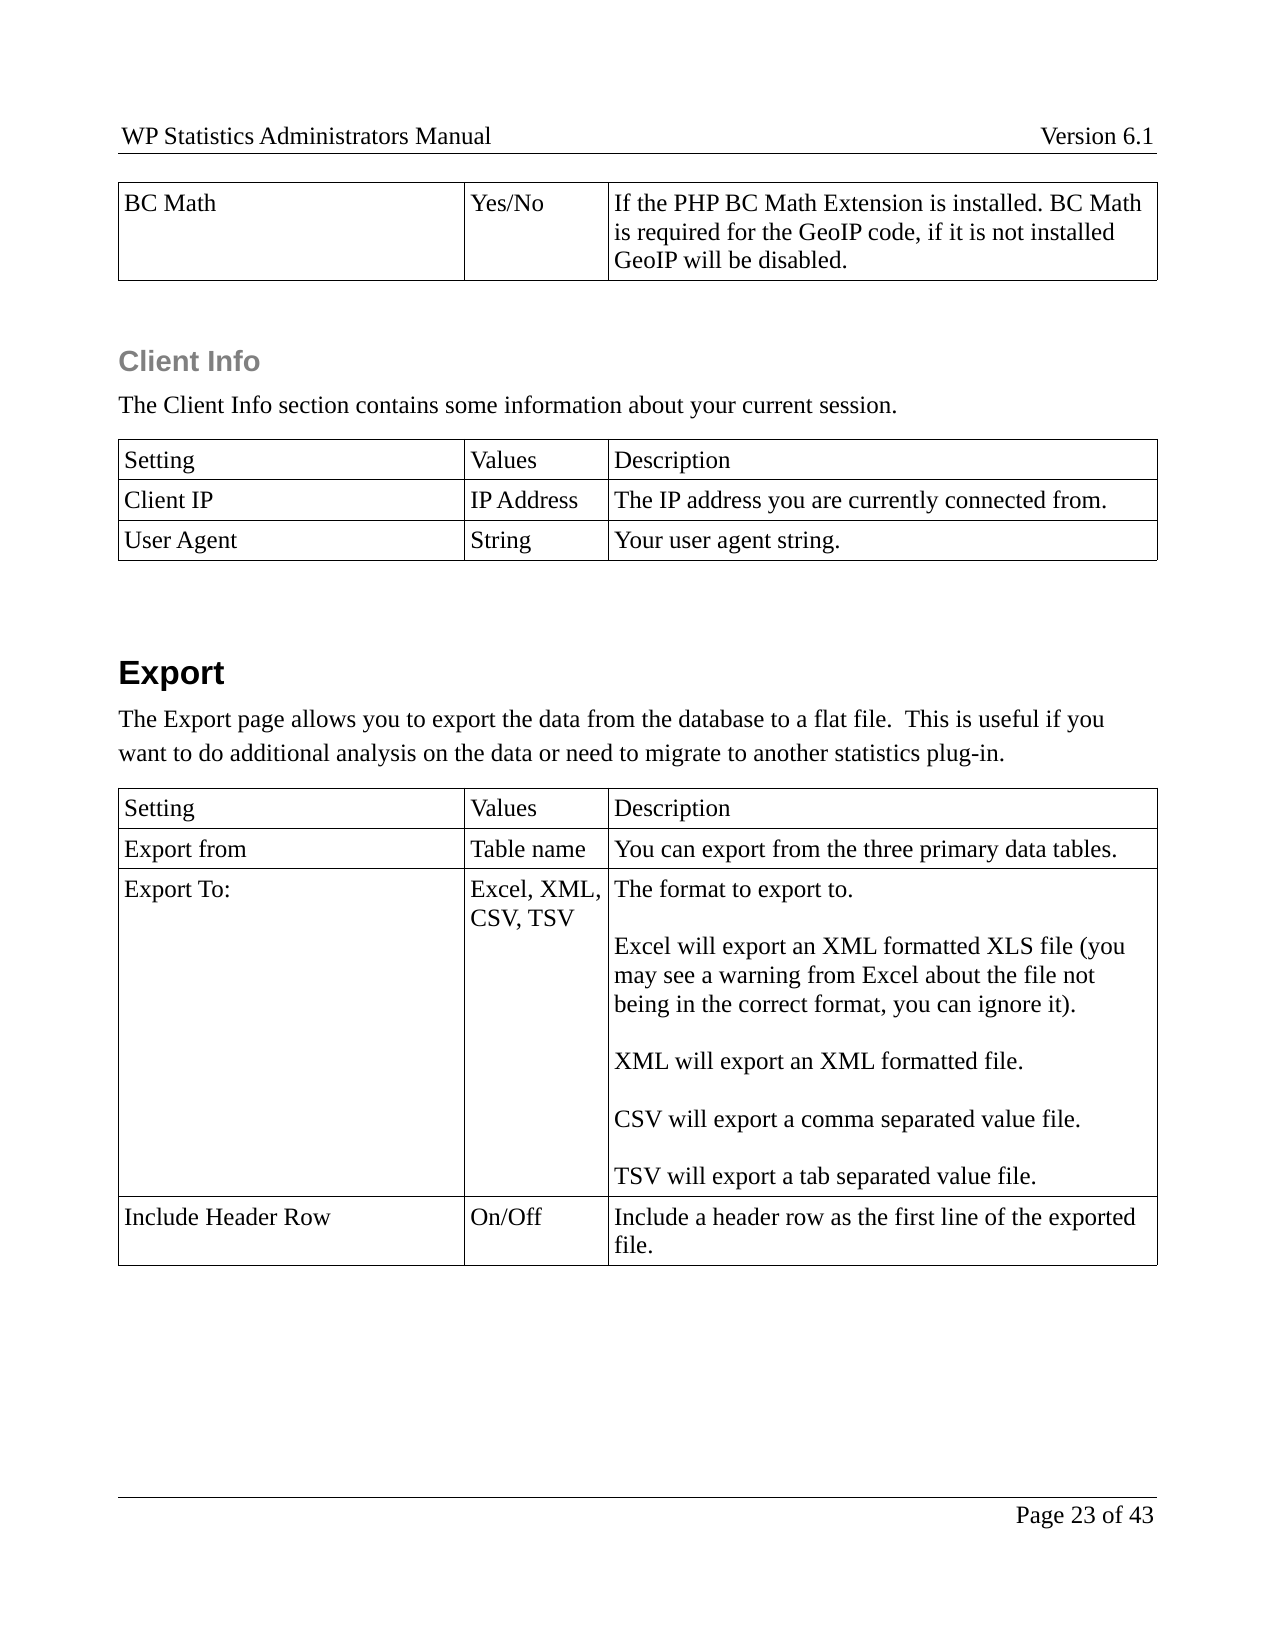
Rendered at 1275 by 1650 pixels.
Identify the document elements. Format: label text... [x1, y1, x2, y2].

table_cell IP Address [465, 480, 608, 519]
table_cell BC Math [119, 183, 464, 280]
text The Export page allows you to export the data from the database to a flat file. This is useful if you want to do additional analysis on the data or need to migrate to another statistics plug-in. [118, 704, 1157, 767]
table_cell Client IP [119, 480, 464, 519]
table_cell Excel, XML, CSV, TSV [465, 869, 608, 1196]
table_cell String [465, 521, 608, 560]
table_header Values [465, 789, 608, 828]
table_cell Your user agent string. [609, 521, 1157, 560]
table_header Description [609, 440, 1157, 479]
table_cell Export To: [119, 869, 464, 1196]
table_cell You can export from the three primary data tables. [609, 829, 1157, 868]
table_cell Include a header row as the first line of the exported file. [609, 1197, 1157, 1265]
subtitle Client Info [118, 344, 1157, 377]
table_cell User Agent [119, 521, 464, 560]
subtitle Export [118, 653, 1157, 691]
table_cell On/Off [465, 1197, 608, 1265]
table_header Description [609, 789, 1157, 828]
table_cell Export from [119, 829, 464, 868]
text The Client Info section contains some information about your current session. [118, 390, 1157, 419]
table_header Values [465, 440, 608, 479]
table_cell Table name [465, 829, 608, 868]
table_cell If the PHP BC Math Extension is installed. BC Math is required for the GeoIP code, if it is not installed GeoIP will be disabled. [609, 183, 1157, 280]
table_header Setting [119, 440, 464, 479]
table_cell The format to export to. Excel will export an XML formatted XLS file (you may see a warning from Excel about the file not being in the correct format, you can ignore it). XML will export an XML formatted file. CSV will export a comma separated value file. TSV will export a tab separated value file. [609, 869, 1157, 1196]
table_header Setting [119, 789, 464, 828]
table_cell Yes/No [465, 183, 608, 280]
table_cell Include Header Row [119, 1197, 464, 1265]
table_cell The IP address you are currently connected from. [609, 480, 1157, 519]
